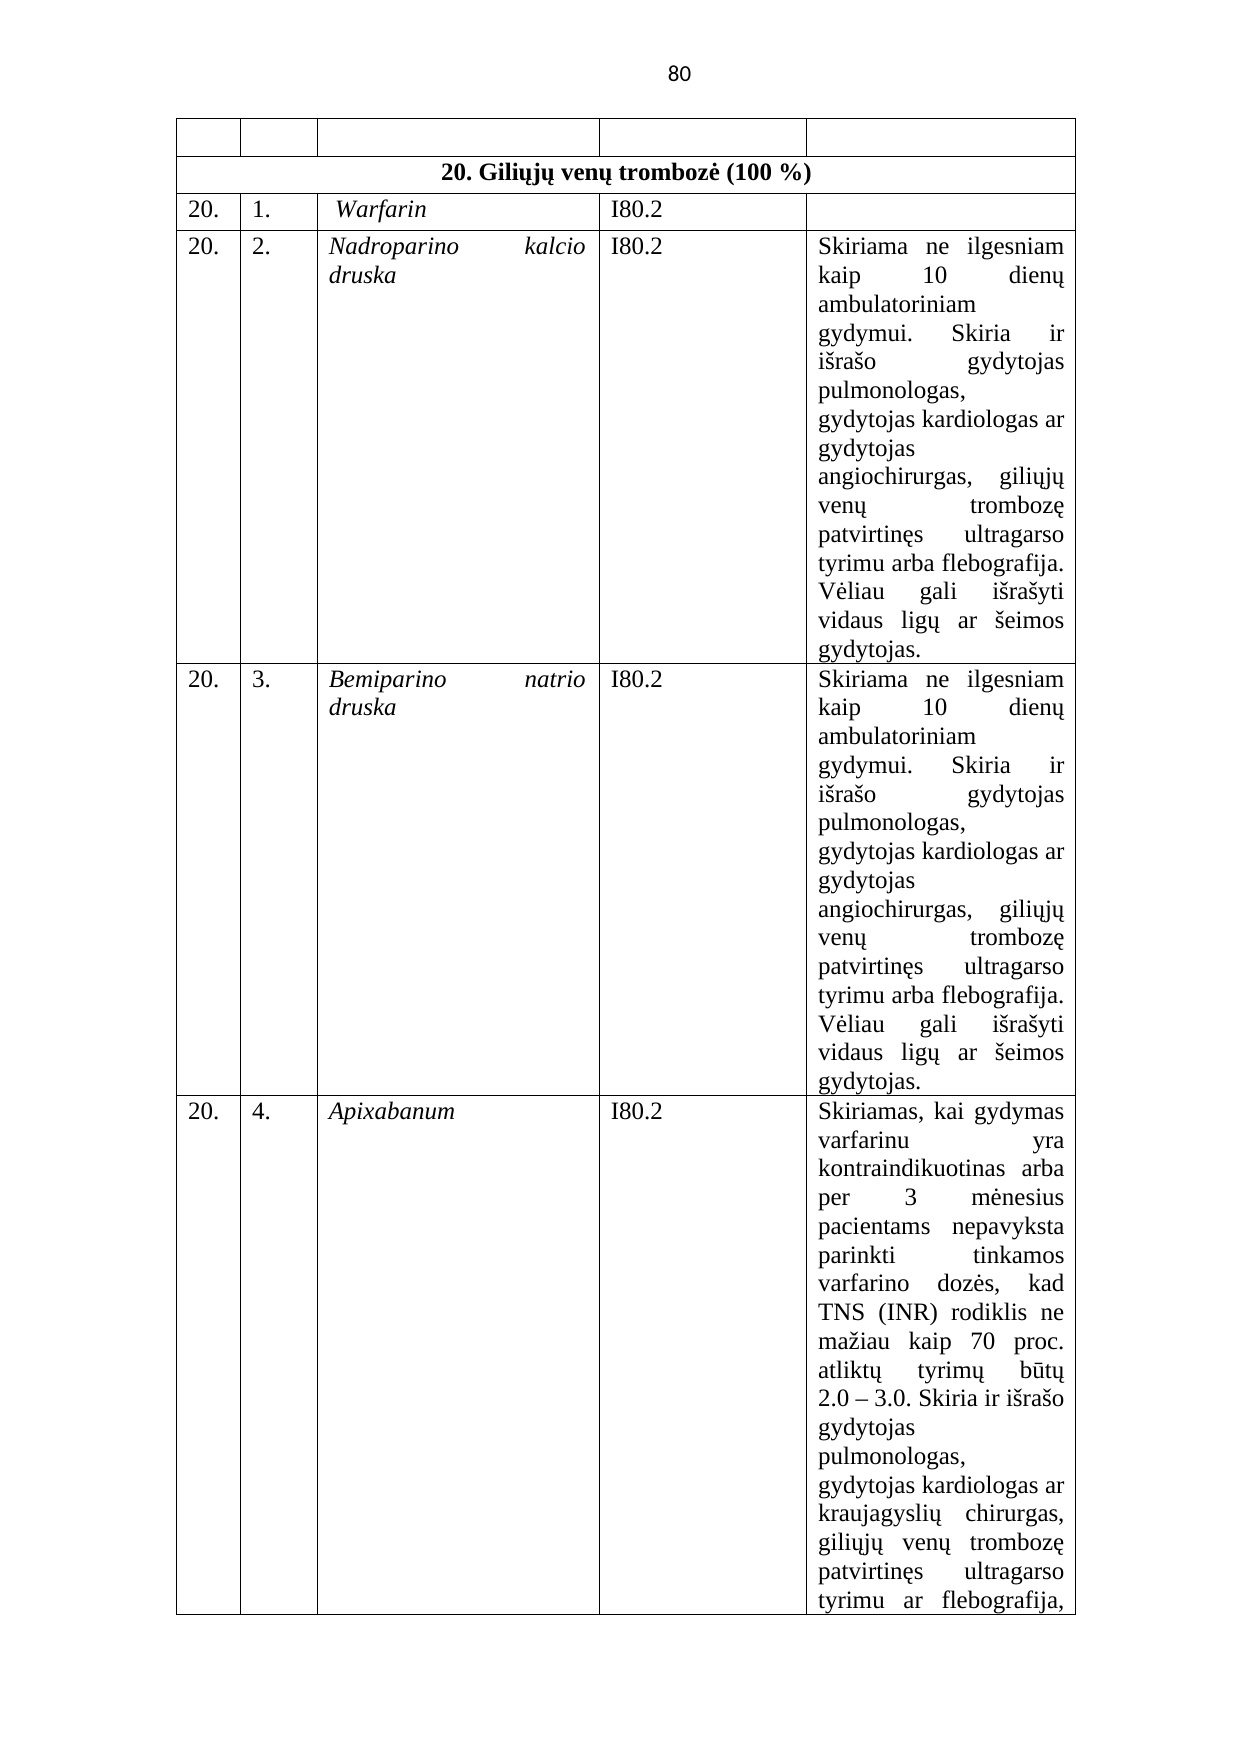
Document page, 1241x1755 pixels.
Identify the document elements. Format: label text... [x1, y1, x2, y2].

table_cell 4. [241, 1096, 317, 1613]
table_cell 20. [177, 231, 240, 663]
table_cell [1104, 1095, 1110, 1613]
table_cell [1100, 118, 1104, 156]
table_cell [1076, 118, 1080, 156]
table_cell 1. [241, 194, 317, 230]
table_cell [1090, 663, 1094, 1095]
table_cell [1110, 230, 1123, 663]
table_cell [241, 119, 317, 156]
table_cell I80.2 [600, 664, 806, 1095]
table_cell 20. [177, 1096, 240, 1613]
table_cell [600, 119, 806, 156]
table_cell Bemiparino natrio druska [318, 664, 599, 1095]
table_cell [1085, 1095, 1089, 1613]
table_cell Nadroparino kalcio druska [318, 231, 599, 663]
table_cell [1110, 663, 1123, 1095]
table_cell [1085, 193, 1089, 230]
table_cell [1100, 156, 1104, 193]
table_cell Skiriama ne ilgesniam kaip 10 dienų ambulatoriniam gydymui. Skiria ir išrašo gydytojas pulmonologas, gydytojas kardiologas ar gydytojas angiochirurgas, giliųjų venų trombozę patvirtinęs ultragarso tyrimu arba flebografija. Vėliau gali išrašyti vidaus ligų ar šeimos gydytojas. [807, 664, 1075, 1095]
table_cell [1094, 663, 1099, 1095]
table_cell 20. Giliųjų venų trombozė (100 %) [177, 157, 1075, 193]
table_cell I80.2 [600, 231, 806, 663]
table_cell [807, 194, 1075, 230]
table_cell Warfarin [318, 194, 599, 230]
table_cell [1094, 193, 1099, 230]
table_cell [1076, 1095, 1080, 1613]
table_cell [1090, 193, 1094, 230]
table_cell [1110, 118, 1123, 156]
table_cell [1110, 156, 1123, 193]
table_cell Skiriama ne ilgesniam kaip 10 dienų ambulatoriniam gydymui. Skiria ir išrašo gydytojas pulmonologas, gydytojas kardiologas ar gydytojas angiochirurgas, giliųjų venų trombozę patvirtinęs ultragarso tyrimu arba flebografija. Vėliau gali išrašyti vidaus ligų ar šeimos gydytojas. [807, 231, 1075, 663]
table_cell [1104, 663, 1110, 1095]
table_cell [1100, 663, 1104, 1095]
table_cell 20. [177, 194, 240, 230]
table_cell [1110, 1095, 1123, 1613]
table_cell [1076, 663, 1080, 1095]
table_cell [1094, 1095, 1099, 1613]
table_cell I80.2 [600, 1096, 806, 1613]
table_cell [807, 119, 1075, 156]
table_cell 3. [241, 664, 317, 1095]
table_cell [1100, 230, 1104, 663]
table_cell [1090, 1095, 1094, 1613]
table_cell [1090, 118, 1094, 156]
table_cell [1085, 118, 1089, 156]
table_cell I80.2 [600, 194, 806, 230]
table_cell [1085, 663, 1089, 1095]
table_cell [1076, 193, 1080, 230]
table_cell [1104, 193, 1110, 230]
table_cell [1076, 230, 1080, 663]
table_cell [1090, 156, 1094, 193]
table_cell [1080, 663, 1085, 1095]
table_cell 2. [241, 231, 317, 663]
table_cell [1104, 156, 1110, 193]
table_cell [1080, 230, 1085, 663]
table_cell [1085, 230, 1089, 663]
table_cell Apixabanum [318, 1096, 599, 1613]
table_cell [1094, 230, 1099, 663]
table_cell [1110, 193, 1123, 230]
table_cell [1090, 230, 1094, 663]
table_cell 20. [177, 664, 240, 1095]
table_cell [177, 119, 240, 156]
table_cell [1104, 230, 1110, 663]
table_cell [1094, 156, 1099, 193]
table_cell [1085, 156, 1089, 193]
table_cell [1080, 118, 1085, 156]
table_cell [1076, 156, 1080, 193]
table_cell [1100, 193, 1104, 230]
table_cell [1080, 193, 1085, 230]
table_cell [318, 119, 599, 156]
table_cell Skiriamas, kai gydymas varfarinu yra kontraindikuotinas arba per 3 mėnesius pacientams nepavyksta parinkti tinkamos varfarino dozės, kad TNS (INR) rodiklis ne mažiau kaip 70 proc. atliktų tyrimų būtų 2.0 – 3.0. Skiria ir išrašo gydytojas pulmonologas, gydytojas kardiologas ar kraujagyslių chirurgas, giliųjų venų trombozę patvirtinęs ultragarso tyrimu ar flebografija, [807, 1096, 1075, 1613]
table_cell [1080, 1095, 1085, 1613]
table_cell [1100, 1095, 1104, 1613]
table_cell [1094, 118, 1099, 156]
table_cell [1080, 156, 1085, 193]
table_cell [1104, 118, 1110, 156]
